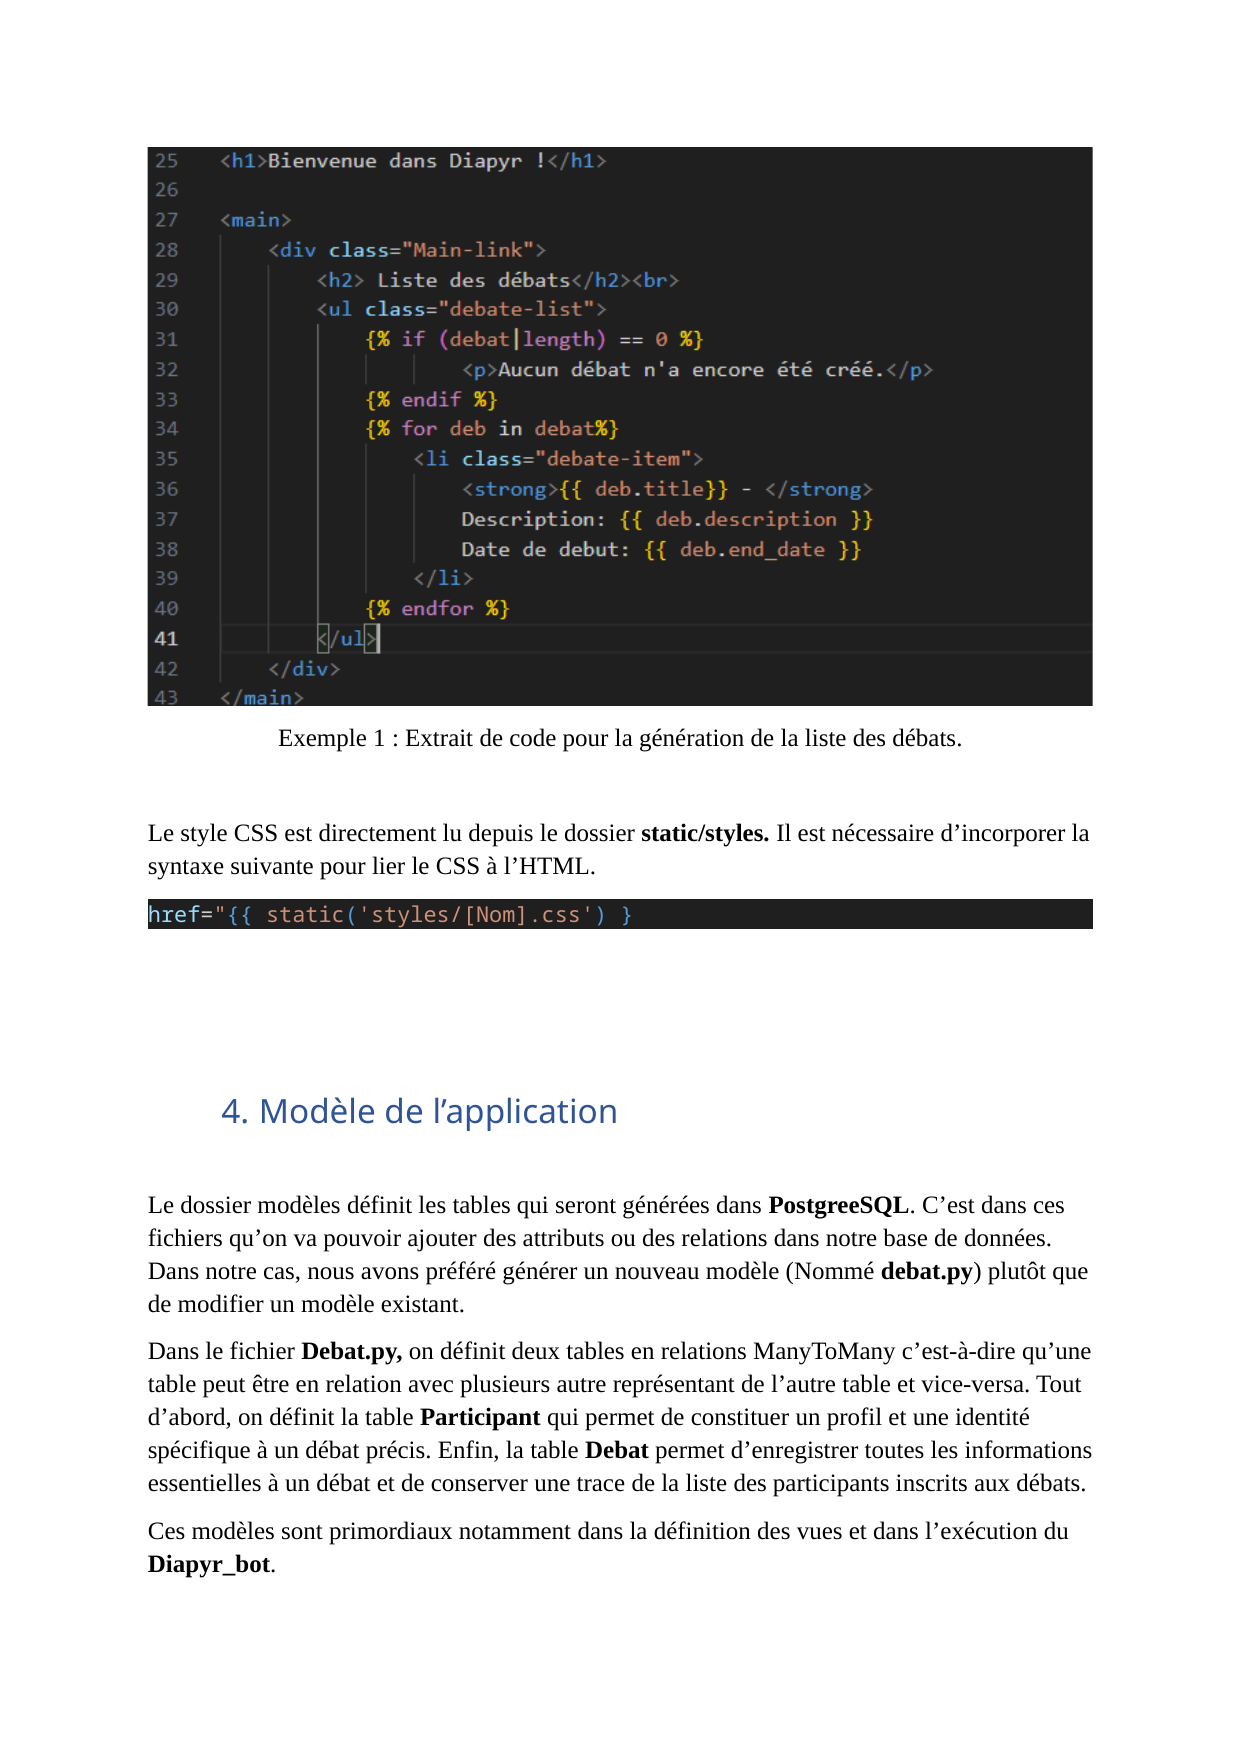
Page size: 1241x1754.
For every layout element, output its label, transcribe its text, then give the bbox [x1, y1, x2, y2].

text href="{{ static('styles/[Nom].css') } [148, 899, 1093, 929]
text Dans le fichier Debat.py, on définit deux tables en relations ManyToMany c’est-à-dire qu’une table peut être en relation avec plusieurs autre représentant de l’autre table et vice-versa. Tout d’abord, on définit la table Participant qui permet de constituer un profil et une identité spécifique à un débat précis. Enfin, la table Debat permet d’enregistrer toutes les informations essentielles à un débat et de conserver une trace de la liste des participants inscrits aux débats. [148, 1336, 1093, 1497]
text Le style CSS est directement lu depuis le dossier static/styles. Il est nécessaire d’incorporer la syntaxe suivante pour lier le CSS à l’HTML. [148, 818, 1093, 880]
text Ces modèles sont primordiaux notamment dans la définition des vues et dans l’exécution du Diapyr_bot. [148, 1516, 1093, 1578]
text Le dossier modèles définit les tables qui seront générées dans PostgreeSQL. C’est dans ces fichiers qu’on va pouvoir ajouter des attributs ou des relations dans notre base de données. Dans notre cas, nous avons préféré générer un nouveau modèle (Nommé debat.py) plutôt que de modifier un modèle existant. [148, 1190, 1093, 1317]
text Exemple 1 : Extrait de code pour la génération de la liste des débats. [148, 723, 1093, 752]
list Modèle de l’application [221, 1088, 1093, 1134]
